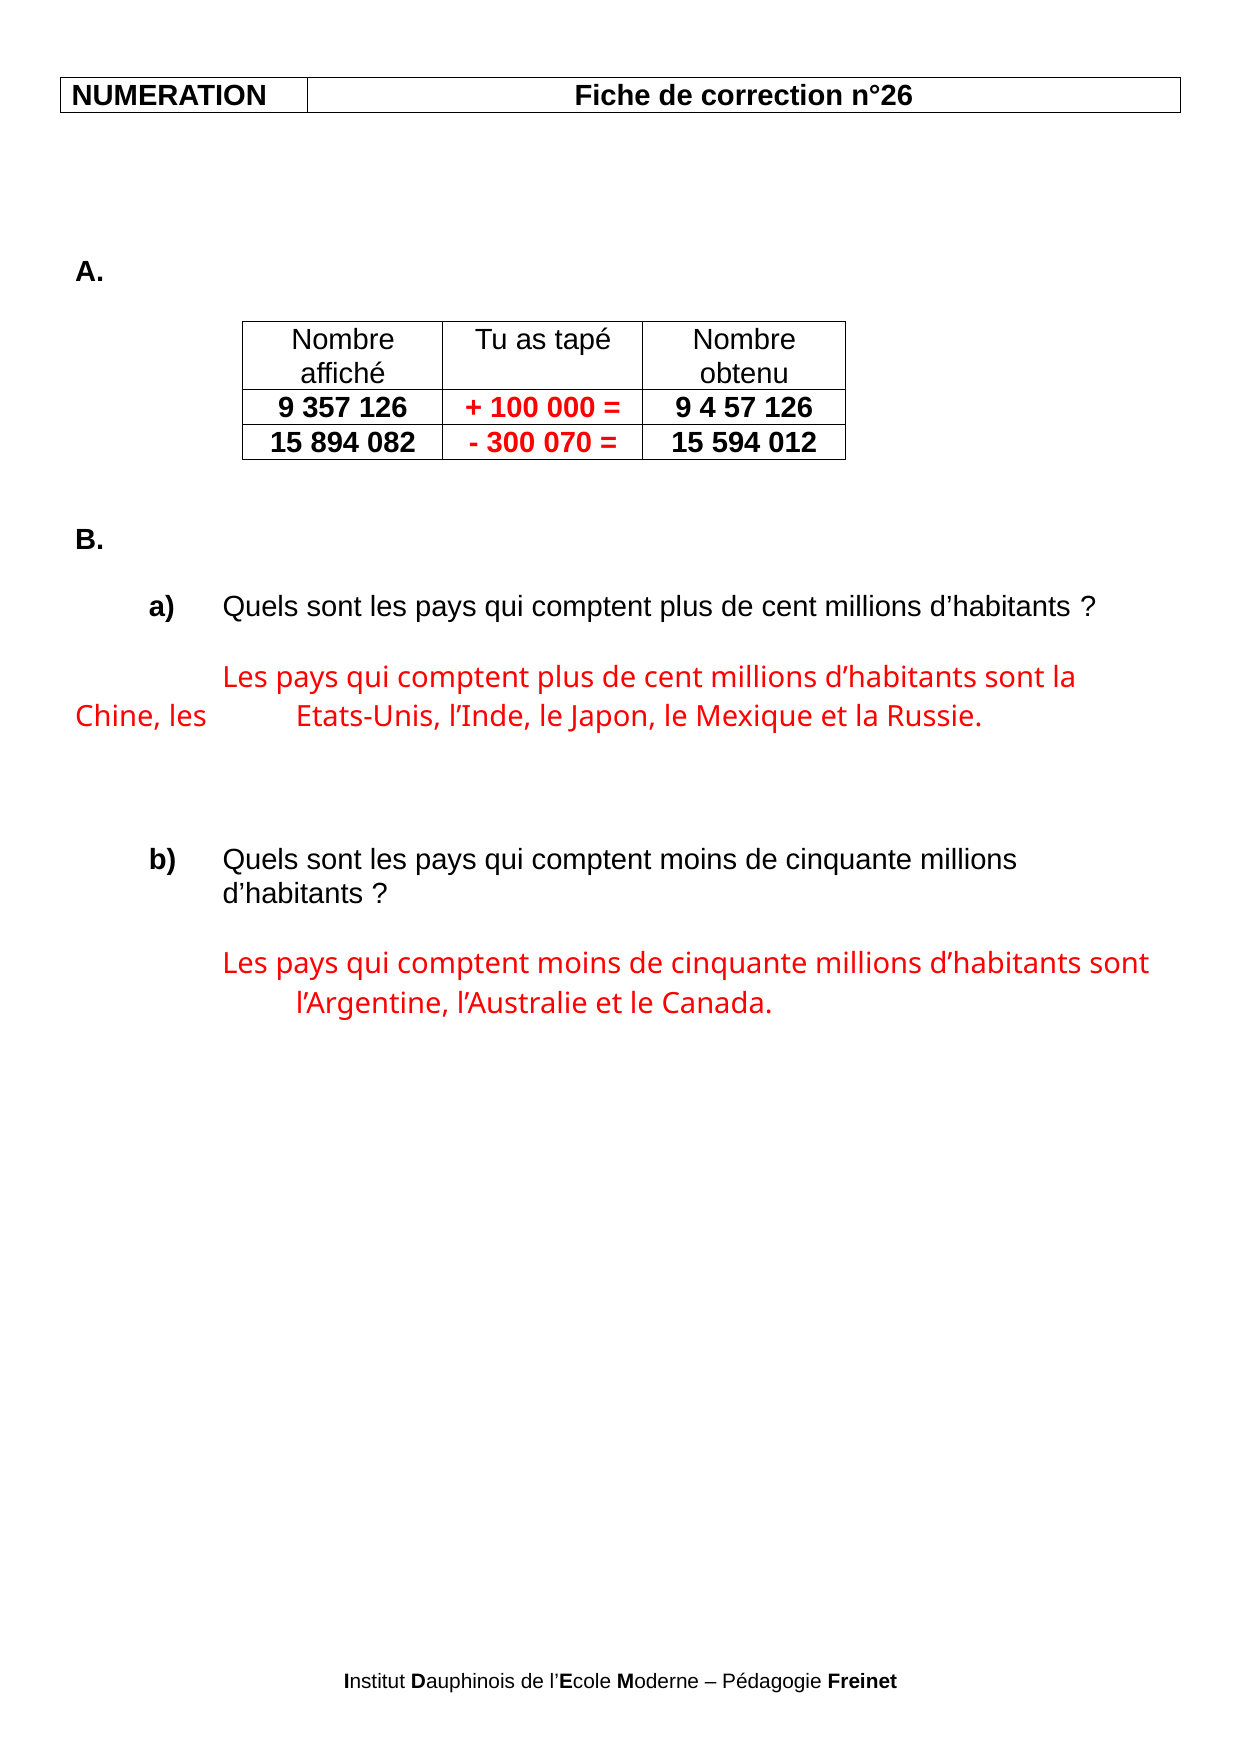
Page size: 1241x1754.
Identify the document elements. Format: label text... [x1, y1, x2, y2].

list Quels sont les pays qui comptent plus de cent millions d’habitants ? [149, 589, 1165, 622]
table_header Tu as tapé [443, 322, 642, 389]
table_cell + 100 000 = [443, 390, 642, 424]
list Quels sont les pays qui comptent moins de cinquante millions d’habitants ? [149, 842, 1165, 909]
text B. [75, 522, 1165, 555]
text A. [75, 254, 1165, 288]
table_cell 9 357 126 [243, 390, 442, 424]
table_header Nombre obtenu [643, 322, 845, 389]
table_header Nombre affiché [243, 322, 442, 389]
table_cell - 300 070 = [443, 425, 642, 458]
table_cell 9 4 57 126 [643, 390, 845, 424]
table_header NUMERATION [61, 78, 307, 112]
table_cell 15 594 012 [643, 425, 845, 458]
table_cell 15 894 082 [243, 425, 442, 458]
table_header Fiche de correction n°26 [308, 78, 1180, 112]
text Les pays qui comptent moins de cinquante millions d’habitants sont l’Argentine, l’Australie et le Canada. [75, 943, 1165, 1022]
text Les pays qui comptent plus de cent millions d’habitants sont la Chine, les Etats-Unis, l’Inde, le Japon, le Mexique et la Russie. [75, 656, 1165, 735]
